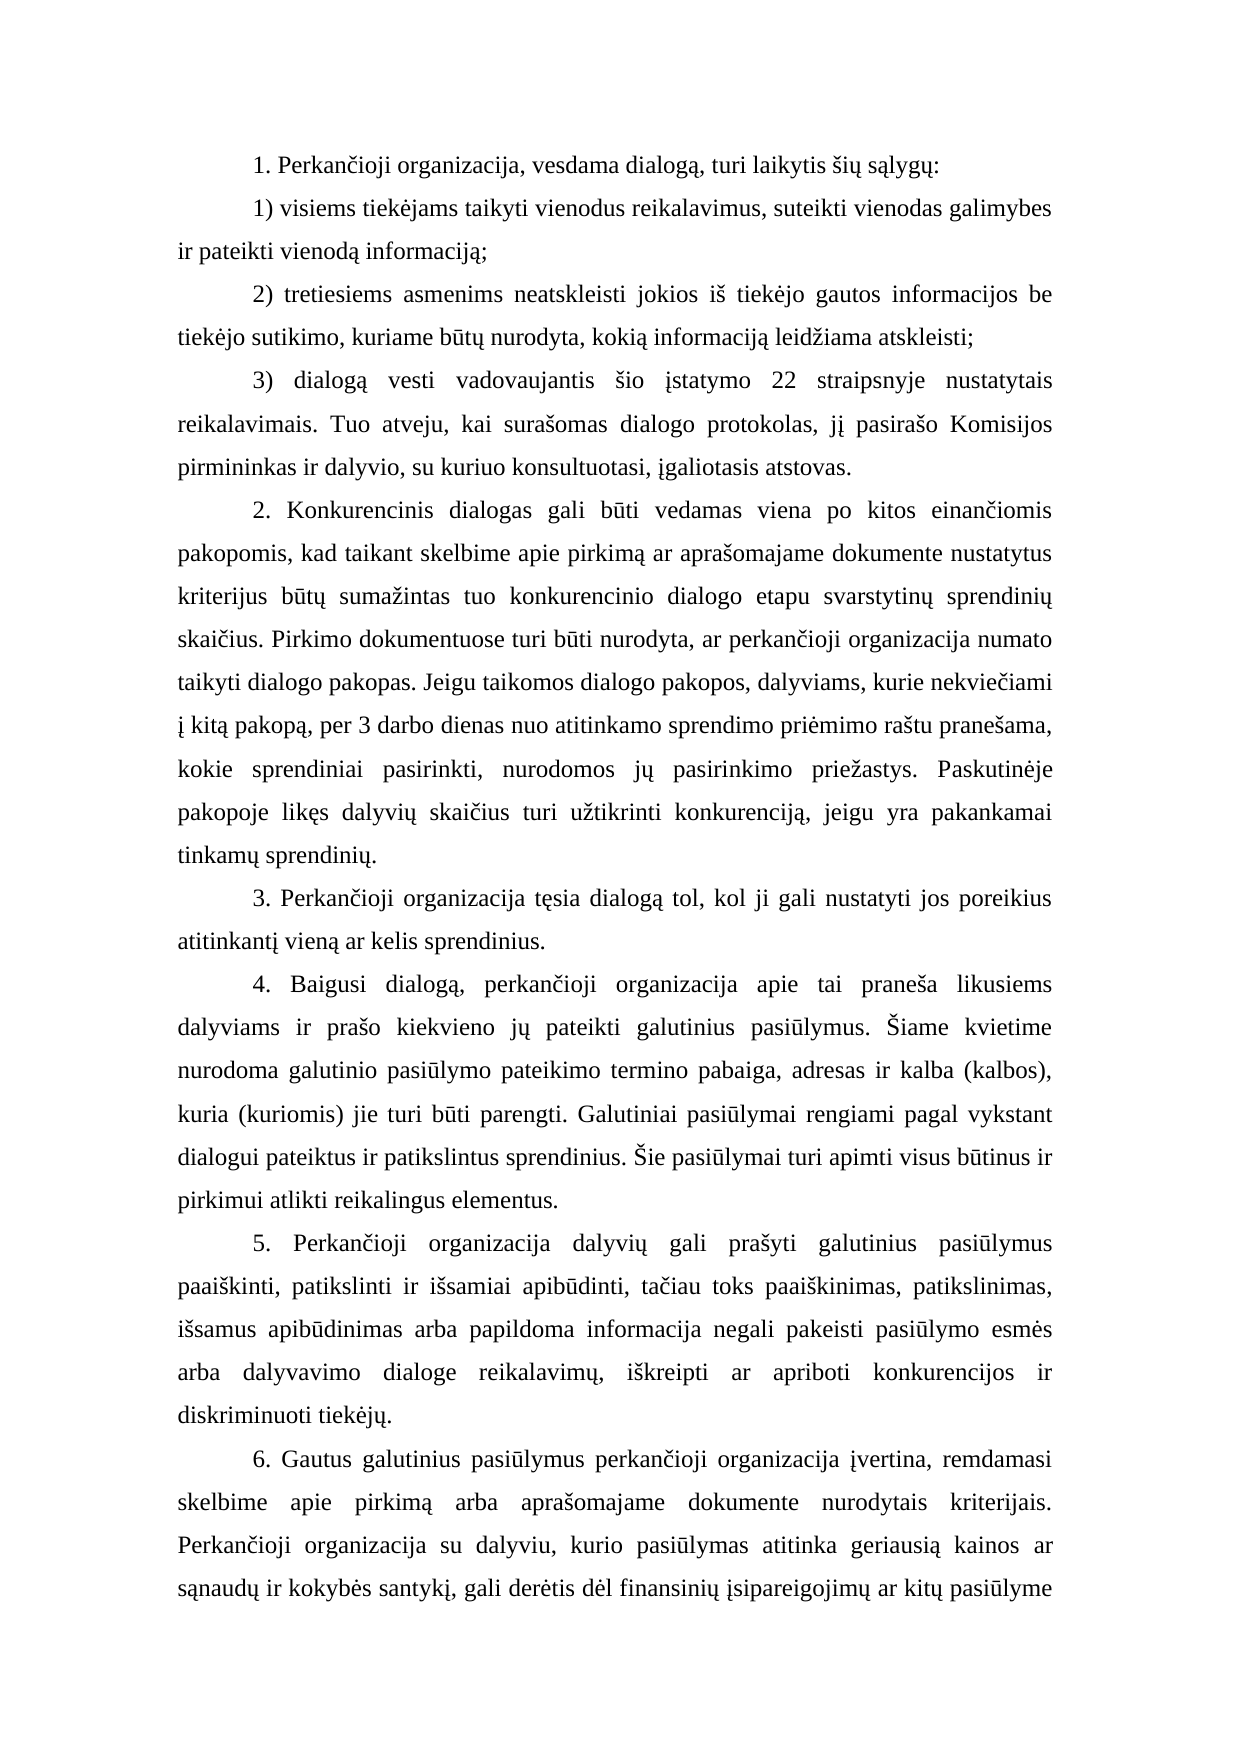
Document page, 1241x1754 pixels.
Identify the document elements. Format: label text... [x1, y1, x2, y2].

text 2) tretiesiems asmenims neatskleisti jokios iš tiekėjo gautos informacijos be tiekėjo sutikimo, kuriame būtų nurodyta, kokią informaciją leidžiama atskleisti; [177, 279, 1053, 351]
text 5. Perkančioji organizacija dalyvių gali prašyti galutinius pasiūlymus paaiškinti, patikslinti ir išsamiai apibūdinti, tačiau toks paaiškinimas, patikslinimas, išsamus apibūdinimas arba papildoma informacija negali pakeisti pasiūlymo esmės arba dalyvavimo dialoge reikalavimų, iškreipti ar apriboti konkurencijos ir diskriminuoti tiekėjų. [177, 1228, 1053, 1429]
text 3) dialogą vesti vadovaujantis šio įstatymo 22 straipsnyje nustatytais reikalavimais. Tuo atveju, kai surašomas dialogo protokolas, jį pasirašo Komisijos pirmininkas ir dalyvio, su kuriuo konsultuotasi, įgaliotasis atstovas. [177, 366, 1053, 481]
text 4. Baigusi dialogą, perkančioji organizacija apie tai praneša likusiems dalyviams ir prašo kiekvieno jų pateikti galutinius pasiūlymus. Šiame kvietime nurodoma galutinio pasiūlymo pateikimo termino pabaiga, adresas ir kalba (kalbos), kuria (kuriomis) jie turi būti parengti. Galutiniai pasiūlymai rengiami pagal vykstant dialogui pateiktus ir patikslintus sprendinius. Šie pasiūlymai turi apimti visus būtinus ir pirkimui atlikti reikalingus elementus. [177, 969, 1053, 1214]
text 1) visiems tiekėjams taikyti vienodus reikalavimus, suteikti vienodas galimybes ir pateikti vienodą informaciją; [177, 193, 1053, 265]
text 1. Perkančioji organizacija, vesdama dialogą, turi laikytis šių sąlygų: [177, 150, 1053, 179]
text 6. Gautus galutinius pasiūlymus perkančioji organizacija įvertina, remdamasi skelbime apie pirkimą arba aprašomajame dokumente nurodytais kriterijais. Perkančioji organizacija su dalyviu, kurio pasiūlymas atitinka geriausią kainos ar sąnaudų ir kokybės santykį, gali derėtis dėl finansinių įsipareigojimų ar kitų pasiūlyme [177, 1444, 1053, 1602]
text 3. Perkančioji organizacija tęsia dialogą tol, kol ji gali nustatyti jos poreikius atitinkantį vieną ar kelis sprendinius. [177, 883, 1053, 955]
text 2. Konkurencinis dialogas gali būti vedamas viena po kitos einančiomis pakopomis, kad taikant skelbime apie pirkimą ar aprašomajame dokumente nustatytus kriterijus būtų sumažintas tuo konkurencinio dialogo etapu svarstytinų sprendinių skaičius. Pirkimo dokumentuose turi būti nurodyta, ar perkančioji organizacija numato taikyti dialogo pakopas. Jeigu taikomos dialogo pakopos, dalyviams, kurie nekviečiami į kitą pakopą, per 3 darbo dienas nuo atitinkamo sprendimo priėmimo raštu pranešama, kokie sprendiniai pasirinkti, nurodomos jų pasirinkimo priežastys. Paskutinėje pakopoje likęs dalyvių skaičius turi užtikrinti konkurenciją, jeigu yra pakankamai tinkamų sprendinių. [177, 495, 1053, 869]
